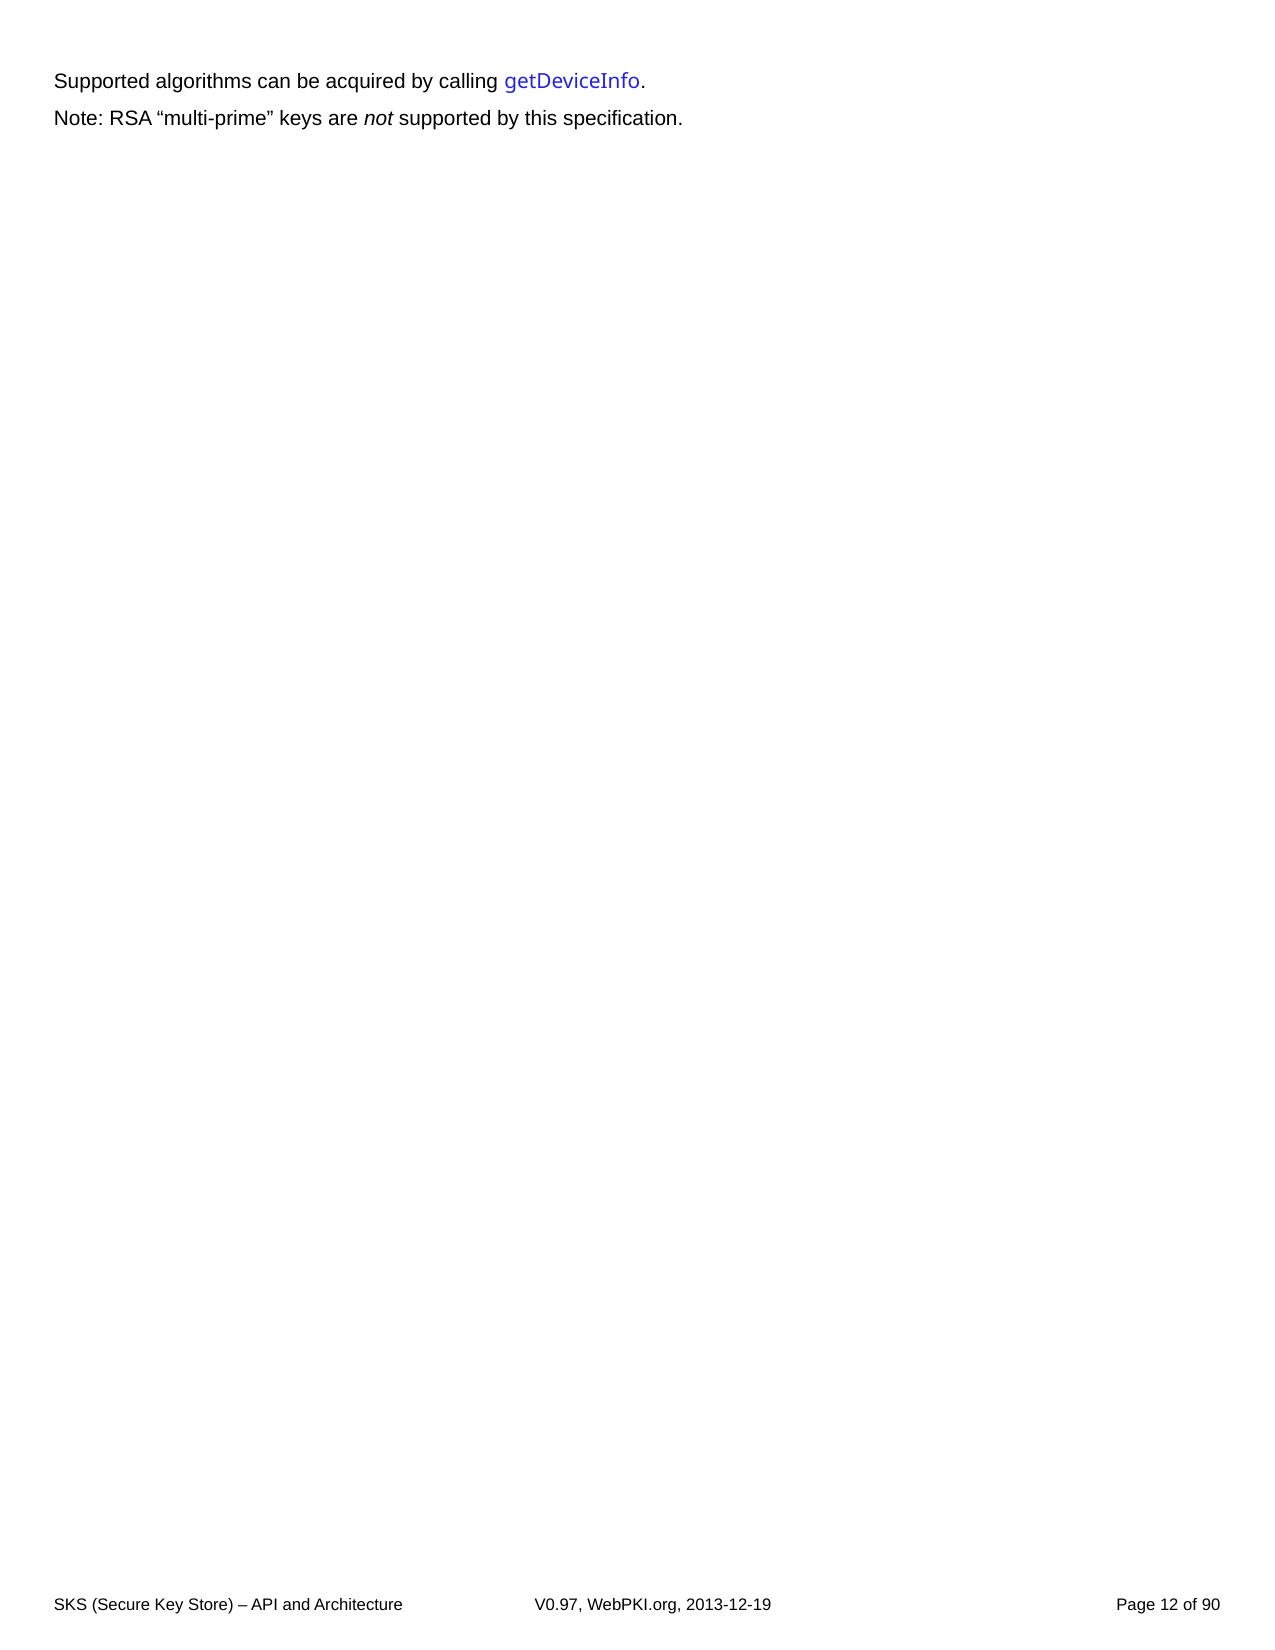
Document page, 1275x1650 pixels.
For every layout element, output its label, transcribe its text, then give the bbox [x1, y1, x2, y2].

text Note: RSA “multi-prime” keys are not supported by this specification. [54, 106, 1221, 130]
text Supported algorithms can be acquired by calling getDeviceInfo. [54, 66, 1221, 94]
